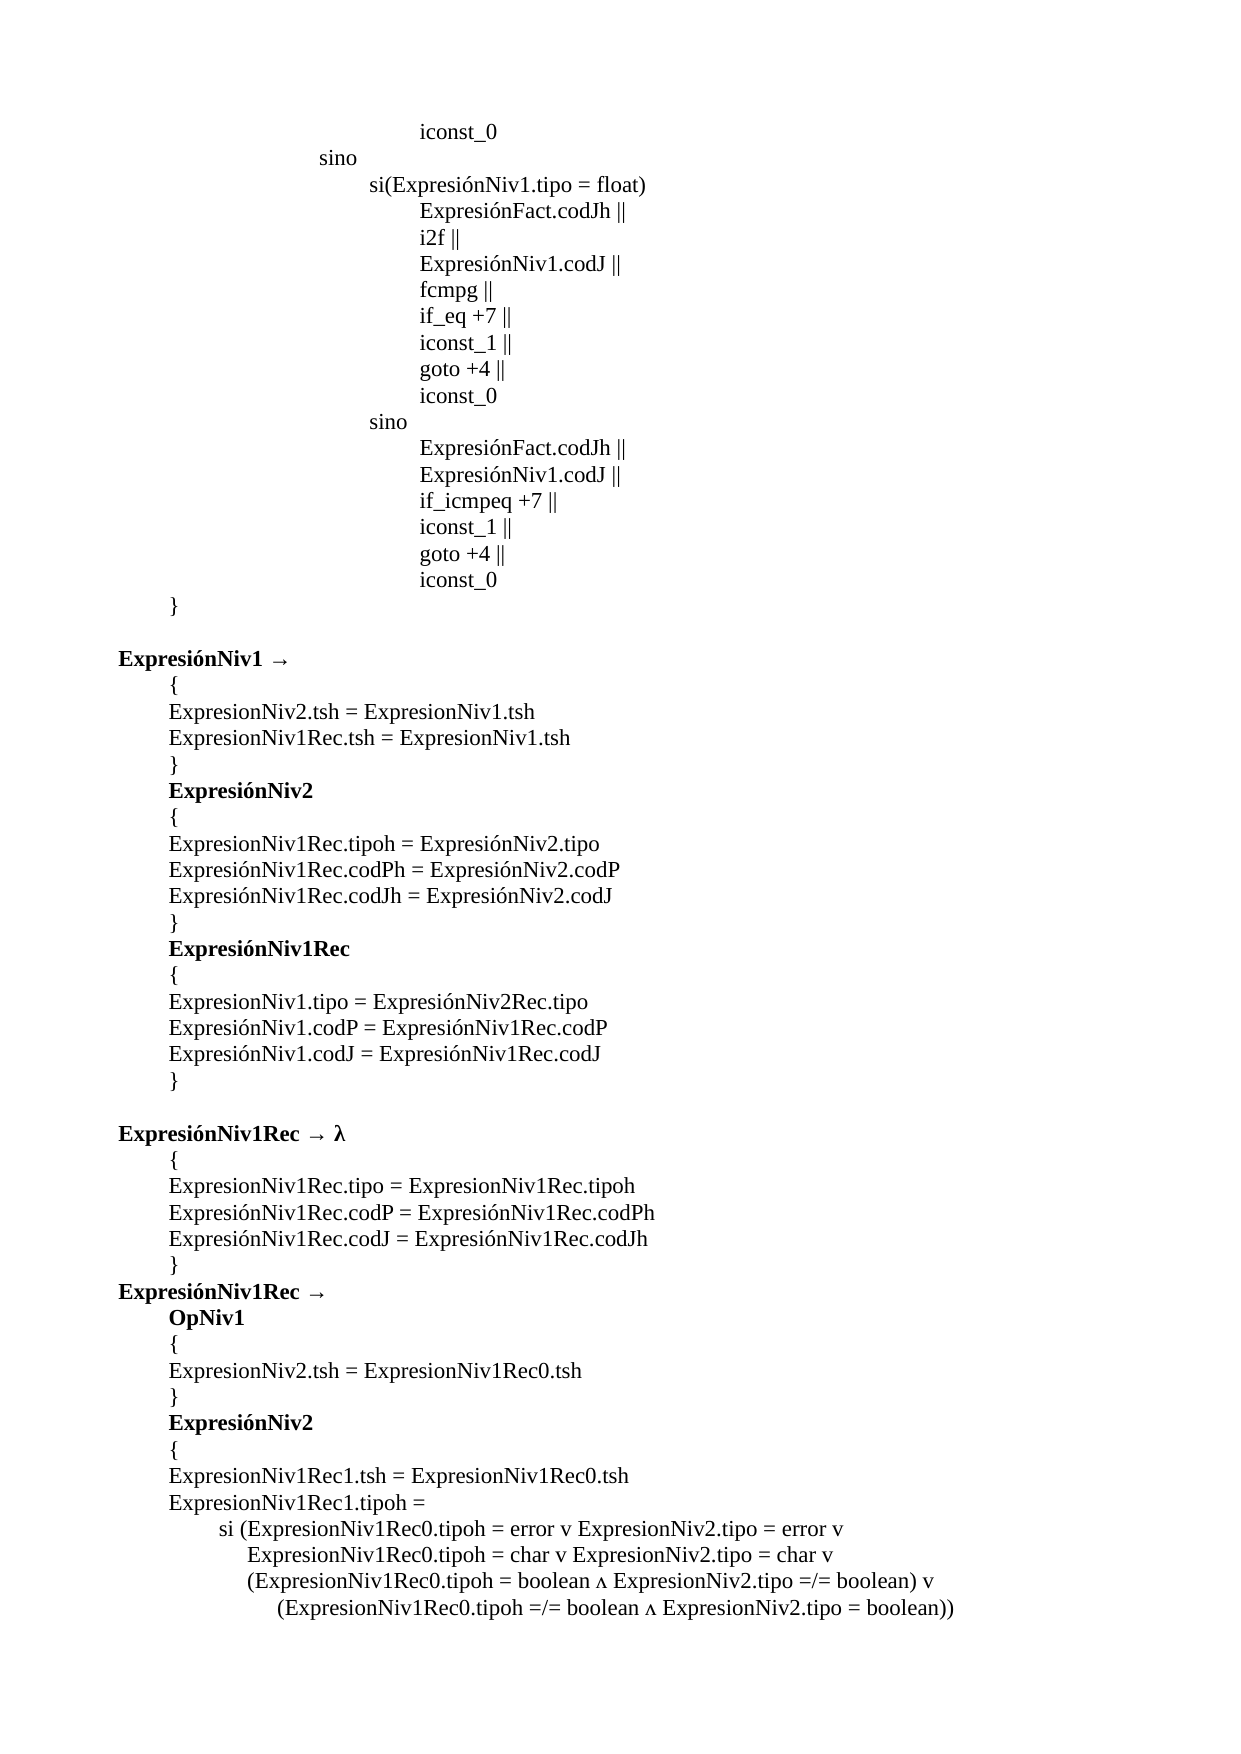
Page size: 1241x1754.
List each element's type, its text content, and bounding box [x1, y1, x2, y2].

text if_eq +7 || [118, 303, 1122, 329]
text ExpresiónFact.codJh || [118, 197, 1122, 223]
text iconst_1 || [118, 513, 1122, 540]
text iconst_1 || [118, 329, 1122, 355]
text ExpresiónNiv1.codJ || [118, 250, 1122, 276]
text iconst_0 [118, 382, 1122, 408]
text iconst_0 [118, 566, 1122, 592]
text } [118, 1383, 1122, 1409]
text sino [118, 408, 1122, 434]
text ExpresiónNiv1Rec → λ [118, 1119, 1122, 1146]
text sino [118, 144, 1122, 171]
text ExpresiónNiv1Rec.codPh = ExpresiónNiv2.codP [118, 856, 1122, 882]
text (ExpresionNiv1Rec0.tipoh = boolean ᴧ ExpresionNiv2.tipo =/= boolean) v [118, 1568, 1122, 1594]
text ExpresiónNiv1.codP = ExpresiónNiv1Rec.codP [118, 1014, 1122, 1041]
text OpNiv1 [118, 1304, 1122, 1330]
text ExpresionNiv2.tsh = ExpresionNiv1Rec0.tsh [118, 1357, 1122, 1383]
text ExpresionNiv1Rec1.tipoh = [118, 1488, 1122, 1515]
text { [118, 803, 1122, 830]
text i2f || [118, 223, 1122, 250]
text ExpresionNiv1.tipo = ExpresiónNiv2Rec.tipo [118, 988, 1122, 1014]
text ExpresiónNiv1.codJ = ExpresiónNiv1Rec.codJ [118, 1041, 1122, 1067]
text ExpresionNiv1Rec.tipo = ExpresionNiv1Rec.tipoh [118, 1172, 1122, 1199]
text ExpresiónNiv1Rec.codJh = ExpresiónNiv2.codJ [118, 882, 1122, 909]
text ExpresiónFact.codJh || [118, 434, 1122, 461]
text { [118, 672, 1122, 698]
text ExpresiónNiv1Rec [118, 935, 1122, 961]
text } [118, 1251, 1122, 1278]
text ExpresiónNiv2 [118, 1409, 1122, 1436]
text ExpresiónNiv1Rec.codP = ExpresiónNiv1Rec.codPh [118, 1199, 1122, 1225]
text ExpresiónNiv2 [118, 777, 1122, 803]
text iconst_0 [118, 118, 1122, 144]
text } [118, 592, 1122, 619]
text if_icmpeq +7 || [118, 487, 1122, 513]
text { [118, 1436, 1122, 1462]
text } [118, 909, 1122, 935]
text ExpresionNiv1Rec.tipoh = ExpresiónNiv2.tipo [118, 830, 1122, 856]
text ExpresionNiv1Rec0.tipoh = char v ExpresionNiv2.tipo = char v [118, 1541, 1122, 1568]
text ExpresionNiv1Rec.tsh = ExpresionNiv1.tsh [118, 724, 1122, 751]
text { [118, 1330, 1122, 1357]
text ExpresiónNiv1 → [118, 645, 1122, 672]
text { [118, 1146, 1122, 1172]
text si(ExpresiónNiv1.tipo = float) [118, 171, 1122, 197]
text ExpresionNiv1Rec1.tsh = ExpresionNiv1Rec0.tsh [118, 1462, 1122, 1488]
text goto +4 || [118, 540, 1122, 566]
text si (ExpresionNiv1Rec0.tipoh = error v ExpresionNiv2.tipo = error v [118, 1515, 1122, 1541]
text ExpresionNiv2.tsh = ExpresionNiv1.tsh [118, 698, 1122, 724]
text ExpresiónNiv1.codJ || [118, 461, 1122, 487]
text } [118, 1067, 1122, 1093]
text ExpresiónNiv1Rec.codJ = ExpresiónNiv1Rec.codJh [118, 1225, 1122, 1251]
text ExpresiónNiv1Rec → [118, 1278, 1122, 1304]
text { [118, 961, 1122, 988]
text fcmpg || [118, 276, 1122, 303]
text goto +4 || [118, 355, 1122, 382]
text (ExpresionNiv1Rec0.tipoh =/= boolean ᴧ ExpresionNiv2.tipo = boolean)) [118, 1594, 1122, 1620]
text } [118, 751, 1122, 777]
